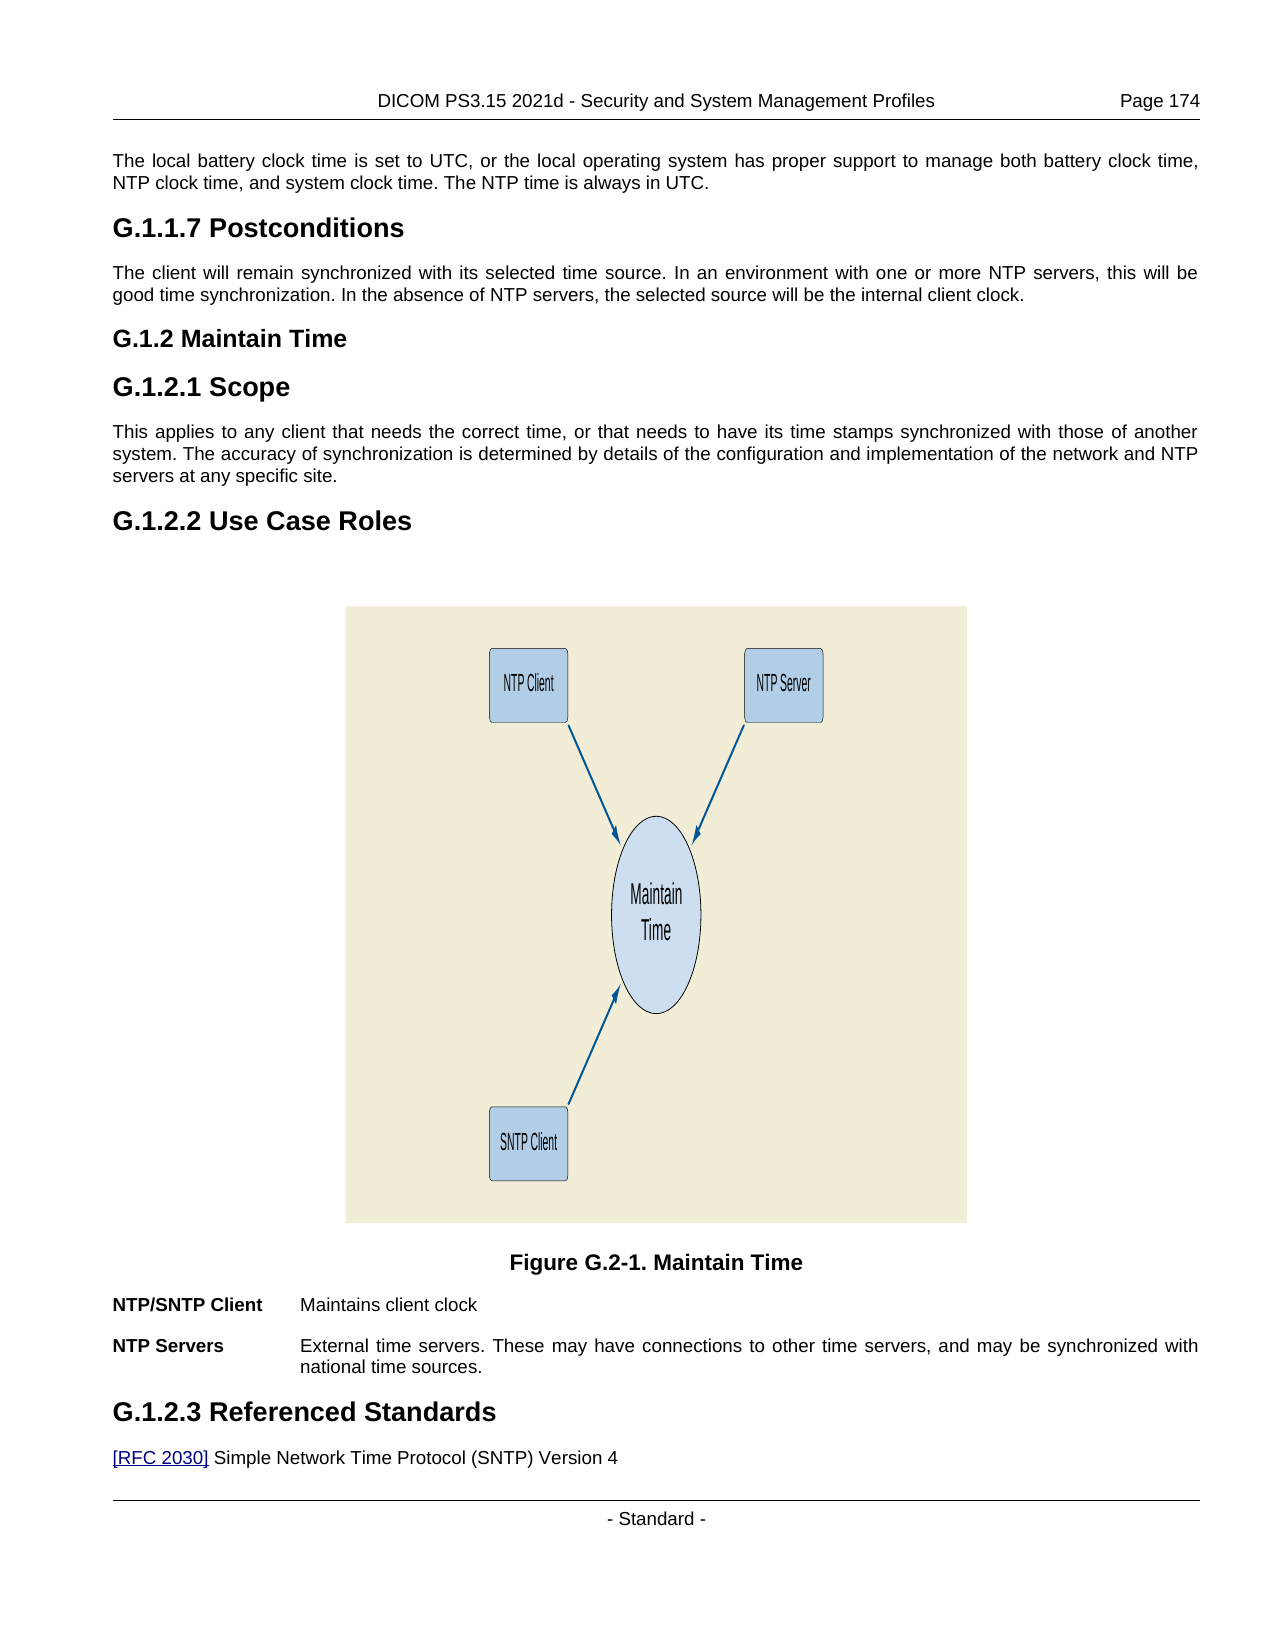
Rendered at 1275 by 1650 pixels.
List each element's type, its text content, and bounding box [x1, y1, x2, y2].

text The client will remain synchronized with its selected time source. In an environment with one or more NTP servers, this will be good time synchronization. In the absence of NTP servers, the selected source will be the internal client clock. [112, 262, 1200, 305]
text G.1.2 Maintain Time [112, 324, 1200, 352]
text [RFC 2030] Simple Network Time Protocol (SNTP) Version 4 [112, 1446, 1200, 1468]
text Figure G.2-1. Maintain Time [112, 1250, 1200, 1276]
text G.1.1.7 Postconditions [112, 212, 1200, 243]
text G.1.2.2 Use Case Roles [112, 505, 1200, 536]
text This applies to any client that needs the correct time, or that needs to have its time stamps synchronized with those of another system. The accuracy of synchronization is determined by details of the configuration and implementation of the network and NTP servers at any specific site. [112, 421, 1200, 486]
text G.1.2.3 Referenced Standards [112, 1396, 1200, 1428]
text The local battery clock time is set to UTC, or the local operating system has proper support to manage both battery clock time, NTP clock time, and system clock time. The NTP time is always in UTC. [112, 150, 1200, 193]
text NTP Servers External time servers. These may have connections to other time servers, and may be synchronized with national time sources. [112, 1334, 1200, 1378]
text NTP/SNTP Client Maintains client clock [112, 1294, 1200, 1316]
text G.1.2.1 Scope [112, 371, 1200, 402]
